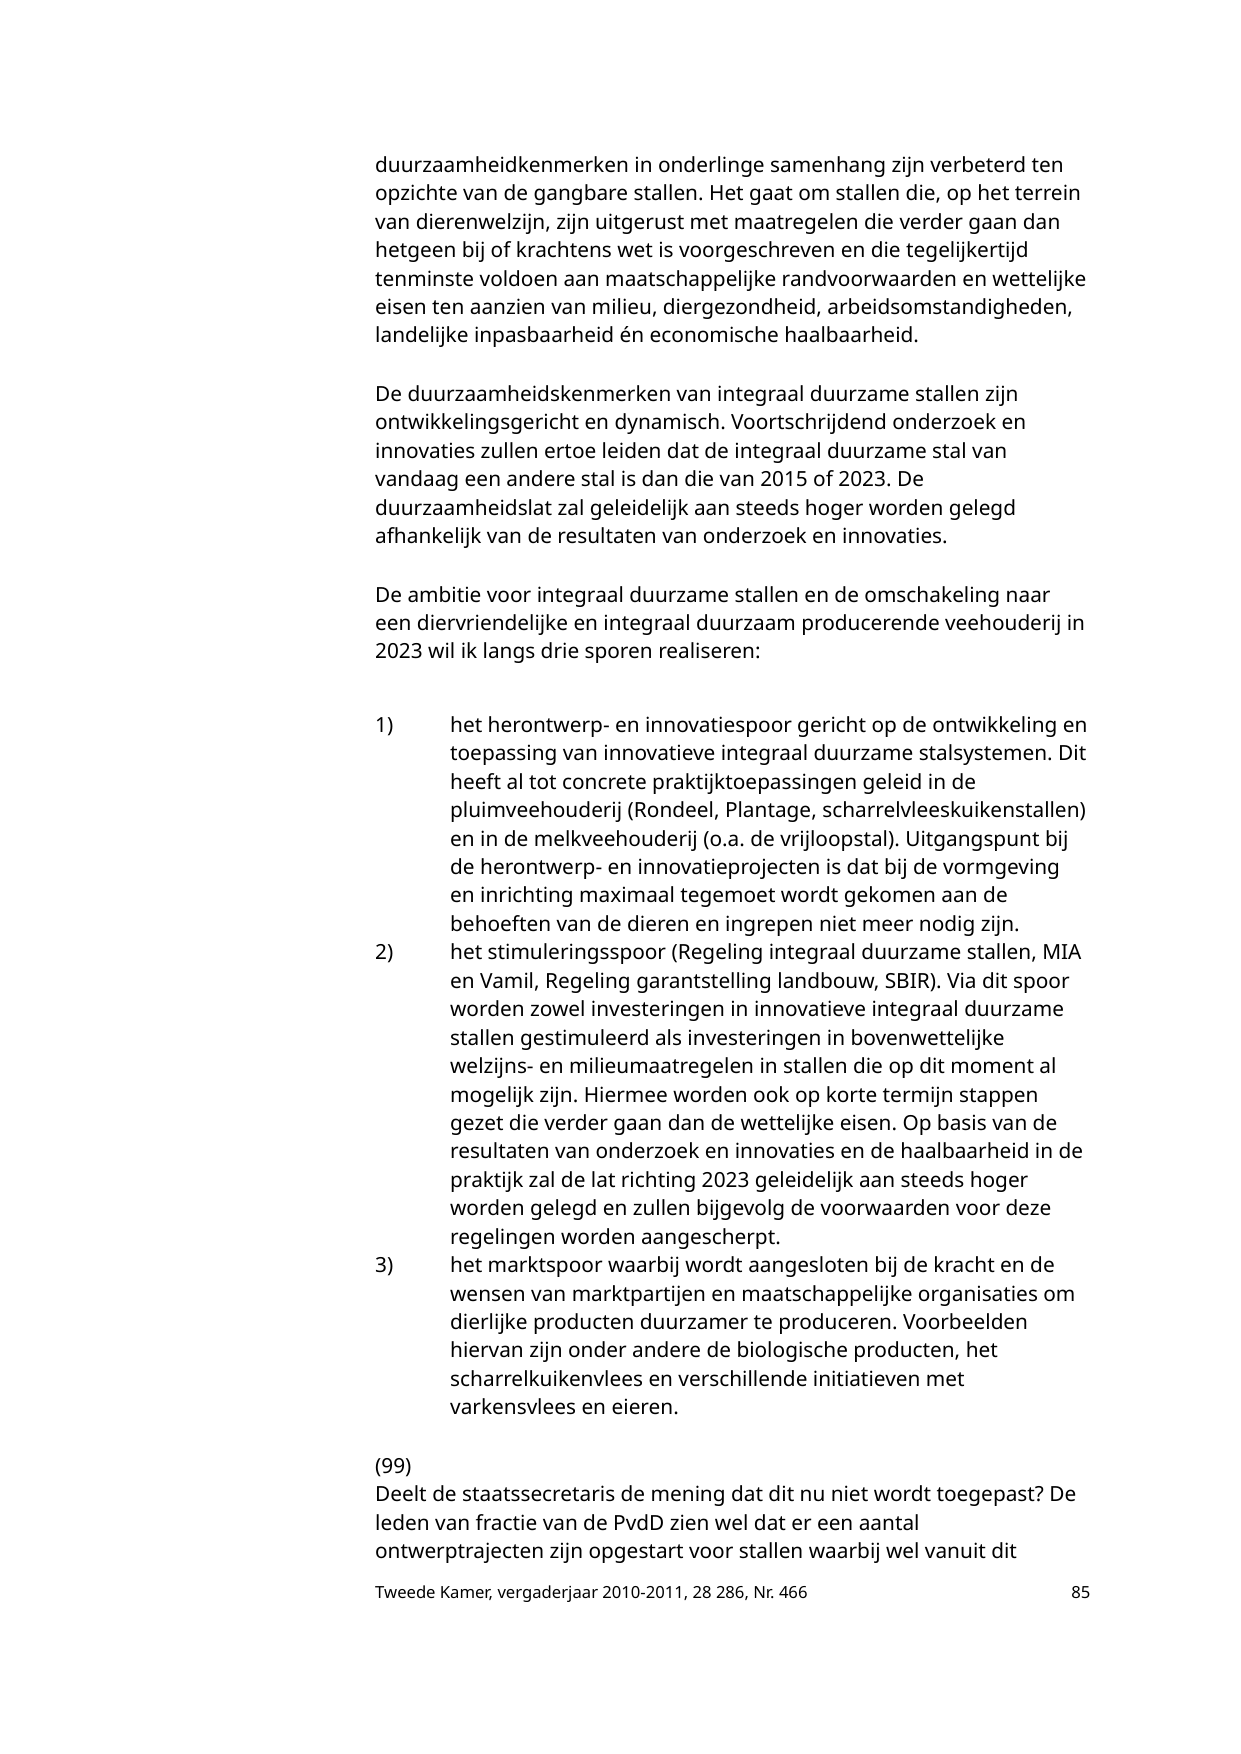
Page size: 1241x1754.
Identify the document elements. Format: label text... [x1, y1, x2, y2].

text De ambitie voor integraal duurzame stallen en de omschakeling naar een diervriendelijke en integraal duurzaam producerende veehouderij in 2023 wil ik langs drie sporen realiseren: [375, 580, 1090, 665]
text De duurzaamheidskenmerken van integraal duurzame stallen zijn ontwikkelingsgericht en dynamisch. Voortschrijdend onderzoek en innovaties zullen ertoe leiden dat de integraal duurzame stal van vandaag een andere stal is dan die van 2015 of 2023. De duurzaamheidslat zal geleidelijk aan steeds hoger worden gelegd afhankelijk van de resultaten van onderzoek en innovaties. [375, 379, 1090, 550]
text Deelt de staatssecretaris de mening dat dit nu niet wordt toegepast? De leden van fractie van de PvdD zien wel dat er een aantal ontwerptrajecten zijn opgestart voor stallen waarbij wel vanuit dit [375, 1479, 1090, 1565]
text duurzaamheidkenmerken in onderlinge samenhang zijn verbeterd ten opzichte van de gangbare stallen. Het gaat om stallen die, op het terrein van dierenwelzijn, zijn uitgerust met maatregelen die verder gaan dan hetgeen bij of krachtens wet is voorgeschreven en die tegelijkertijd tenminste voldoen aan maatschappelijke randvoorwaarden en wettelijke eisen ten aanzien van milieu, diergezondheid, arbeidsomstandigheden, landelijke inpasbaarheid én economische haalbaarheid. [375, 150, 1090, 349]
list het marktspoor waarbij wordt aangesloten bij de kracht en de wensen van marktpartijen en maatschappelijke organisaties om dierlijke producten duurzamer te produceren. Voorbeelden hiervan zijn onder andere de biologische producten, het scharrelkuikenvlees en verschillende initiatieven met varkensvlees en eieren. [375, 1250, 1090, 1421]
text (99) [375, 1451, 1090, 1479]
list het herontwerp- en innovatiespoor gericht op de ontwikkeling en toepassing van innovatieve integraal duurzame stalsystemen. Dit heeft al tot concrete praktijktoepassingen geleid in de pluimveehouderij (Rondeel, Plantage, scharrelvleeskuikenstallen) en in de melkveehouderij (o.a. de vrijloopstal). Uitgangspunt bij de herontwerp- en innovatieprojecten is dat bij de vormgeving en inrichting maximaal tegemoet wordt gekomen aan de behoeften van de dieren en ingrepen niet meer nodig zijn. [375, 710, 1090, 937]
list het stimuleringsspoor (Regeling integraal duurzame stallen, MIA en Vamil, Regeling garantstelling landbouw, SBIR). Via dit spoor worden zowel investeringen in innovatieve integraal duurzame stallen gestimuleerd als investeringen in bovenwettelijke welzijns- en milieumaatregelen in stallen die op dit moment al mogelijk zijn. Hiermee worden ook op korte termijn stappen gezet die verder gaan dan de wettelijke eisen. Op basis van de resultaten van onderzoek en innovaties en de haalbaarheid in de praktijk zal de lat richting 2023 geleidelijk aan steeds hoger worden gelegd en zullen bijgevolg de voorwaarden voor deze regelingen worden aangescherpt. [375, 937, 1090, 1250]
